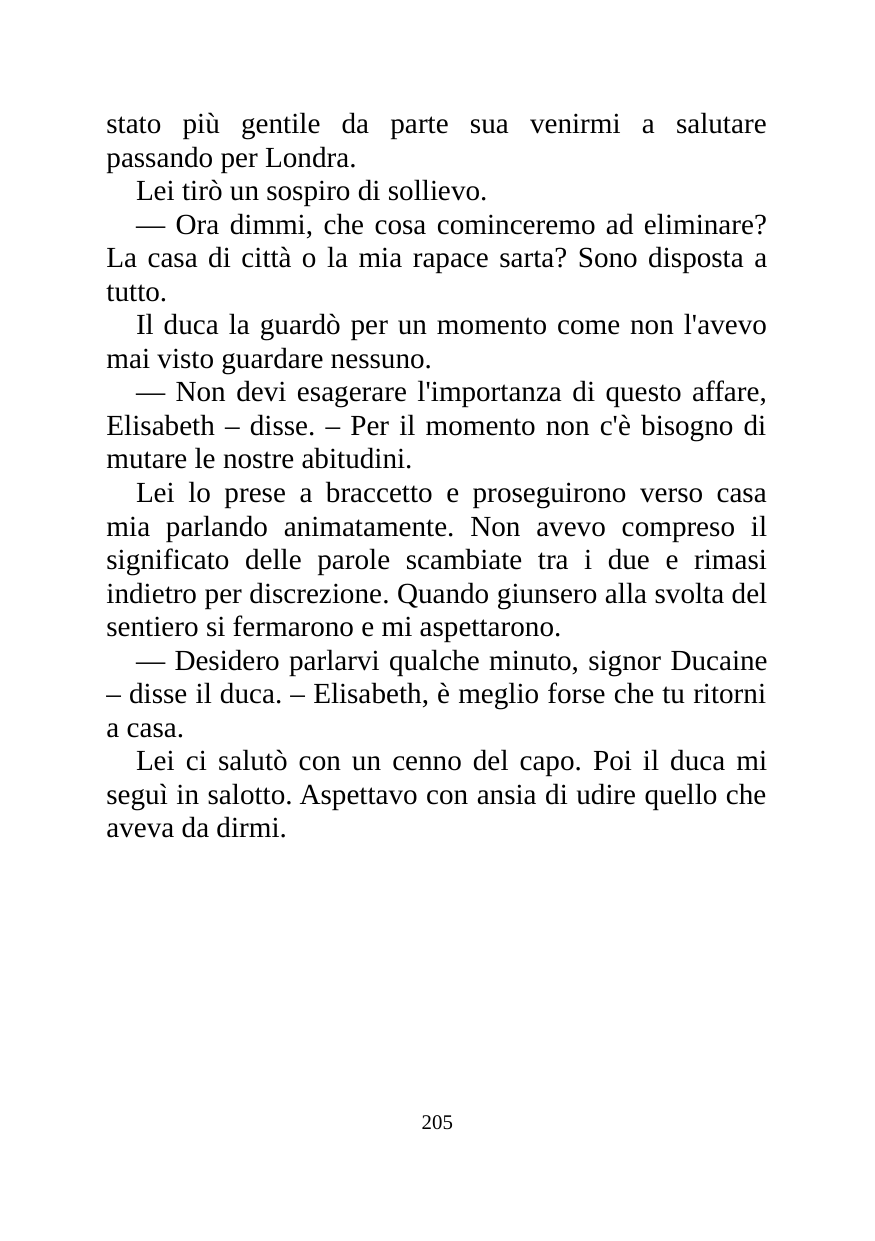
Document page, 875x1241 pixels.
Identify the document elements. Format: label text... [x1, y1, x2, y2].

text Lei lo prese a braccetto e proseguirono verso casa mia parlando animatamente. Non avevo compreso il significato delle parole scambiate tra i due e rimasi indietro per discrezione. Quando giunsero alla svolta del sentiero si fermarono e mi aspettarono. [106, 475, 768, 643]
text — Non devi esagerare l'importanza di questo affare, Elisabeth – disse. – Per il momento non c'è bisogno di mutare le nostre abitudini. [106, 374, 768, 475]
text Il duca la guardò per un momento come non l'avevo mai visto guardare nessuno. [106, 307, 768, 374]
text stato più gentile da parte sua venirmi a salutare passando per Londra. [106, 106, 768, 173]
text — Desidero parlarvi qualche minuto, signor Ducaine – disse il duca. – Elisabeth, è meglio forse che tu ritorni a casa. [106, 643, 768, 743]
text Lei ci salutò con un cenno del capo. Poi il duca mi seguì in salotto. Aspettavo con ansia di udire quello che aveva da dirmi. [106, 743, 768, 844]
text Lei tirò un sospiro di sollievo. [106, 173, 768, 207]
text — Ora dimmi, che cosa cominceremo ad eliminare? La casa di città o la mia rapace sarta? Sono disposta a tutto. [106, 207, 768, 307]
